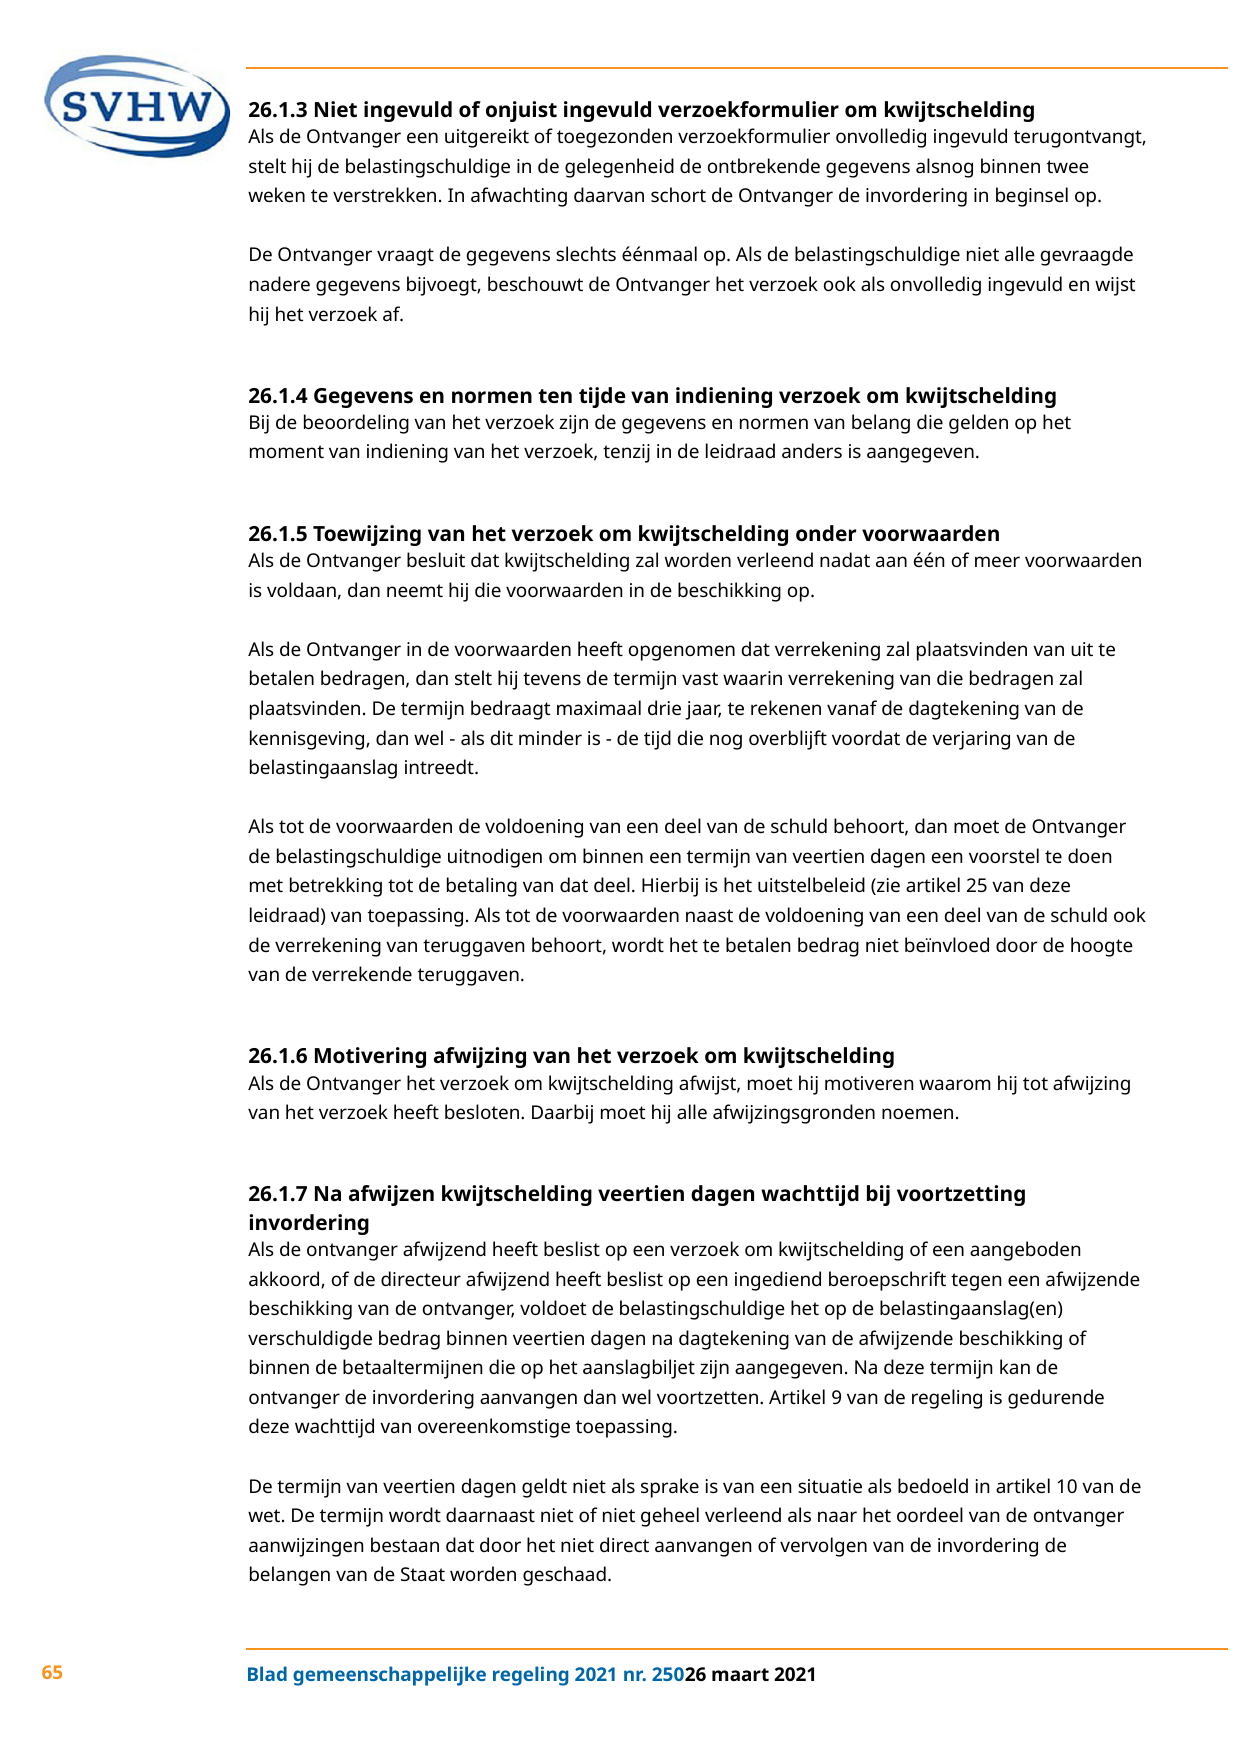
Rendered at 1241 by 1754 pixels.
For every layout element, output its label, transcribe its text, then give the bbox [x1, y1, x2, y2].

text Als de Ontvanger besluit dat kwijtschelding zal worden verleend nadat aan één of meer voorwaarden is voldaan, dan neemt hij die voorwaarden in de beschikking op. [248, 547, 1152, 602]
text De Ontvanger vraagt de gegevens slechts éénmaal op. Als de belastingschuldige niet alle gevraagde nadere gegevens bijvoegt, beschouwt de Ontvanger het verzoek ook als onvolledig ingevuld en wijst hij het verzoek af. [248, 242, 1152, 326]
text 26.1.4 Gegevens en normen ten tijde van indiening verzoek om kwijtschelding [248, 381, 1152, 409]
text Bij de beoordeling van het verzoek zijn de gegevens en normen van belang die gelden op het moment van indiening van het verzoek, tenzij in de leidraad anders is aangegeven. [248, 409, 1152, 464]
text Als de ontvanger afwijzend heeft beslist op een verzoek om kwijtschelding of een aangeboden akkoord, of de directeur afwijzend heeft beslist op een ingediend beroepschrift tegen een afwijzende beschikking van de ontvanger, voldoet de belastingschuldige het op de belastingaanslag(en) verschuldigde bedrag binnen veertien dagen na dagtekening van de afwijzende beschikking of binnen de betaaltermijnen die op het aanslagbiljet zijn aangegeven. Na deze termijn kan de ontvanger de invordering aanvangen dan wel voortzetten. Artikel 9 van de regeling is gedurende deze wachttijd van overeenkomstige toepassing. [248, 1236, 1152, 1439]
text Als tot de voorwaarden de voldoening van een deel van de schuld behoort, dan moet de Ontvanger de belastingschuldige uitnodigen om binnen een termijn van veertien dagen een voorstel te doen met betrekking tot de betaling van dat deel. Hierbij is het uitstelbeleid (zie artikel 25 van deze leidraad) van toepassing. Als tot de voorwaarden naast de voldoening van een deel van de schuld ook de verrekening van teruggaven behoort, wordt het te betalen bedrag niet beïnvloed door de hoogte van de verrekende teruggaven. [248, 813, 1152, 987]
text 26.1.7 Na afwijzen kwijtschelding veertien dagen wachttijd bij voortzetting invordering [248, 1179, 1152, 1236]
picture [41, 47, 231, 172]
text Als de Ontvanger het verzoek om kwijtschelding afwijst, moet hij motiveren waarom hij tot afwijzing van het verzoek heeft besloten. Daarbij moet hij alle afwijzingsgronden noemen. [248, 1070, 1152, 1125]
text 26.1.5 Toewijzing van het verzoek om kwijtschelding onder voorwaarden [248, 519, 1152, 547]
text Als de Ontvanger een uitgereikt of toegezonden verzoekformulier onvolledig ingevuld terugontvangt, stelt hij de belastingschuldige in de gelegenheid de ontbrekende gegevens alsnog binnen twee weken te verstrekken. In afwachting daarvan schort de Ontvanger de invordering in beginsel op. [248, 123, 1152, 208]
text 26.1.3 Niet ingevuld of onjuist ingevuld verzoekformulier om kwijtschelding [248, 95, 1152, 123]
text Als de Ontvanger in de voorwaarden heeft opgenomen dat verrekening zal plaatsvinden van uit te betalen bedragen, dan stelt hij tevens de termijn vast waarin verrekening van die bedragen zal plaatsvinden. De termijn bedraagt maximaal drie jaar, te rekenen vanaf de dagtekening van de kennisgeving, dan wel - als dit minder is - de tijd die nog overblijft voordat de verjaring van de belastingaanslag intreedt. [248, 636, 1152, 780]
text De termijn van veertien dagen geldt niet als sprake is van een situatie als bedoeld in artikel 10 van de wet. De termijn wordt daarnaast niet of niet geheel verleend als naar het oordeel van de ontvanger aanwijzingen bestaan dat door het niet direct aanvangen of vervolgen van de invordering de belangen van de Staat worden geschaad. [248, 1473, 1152, 1587]
text 26.1.6 Motivering afwijzing van het verzoek om kwijtschelding [248, 1041, 1152, 1070]
